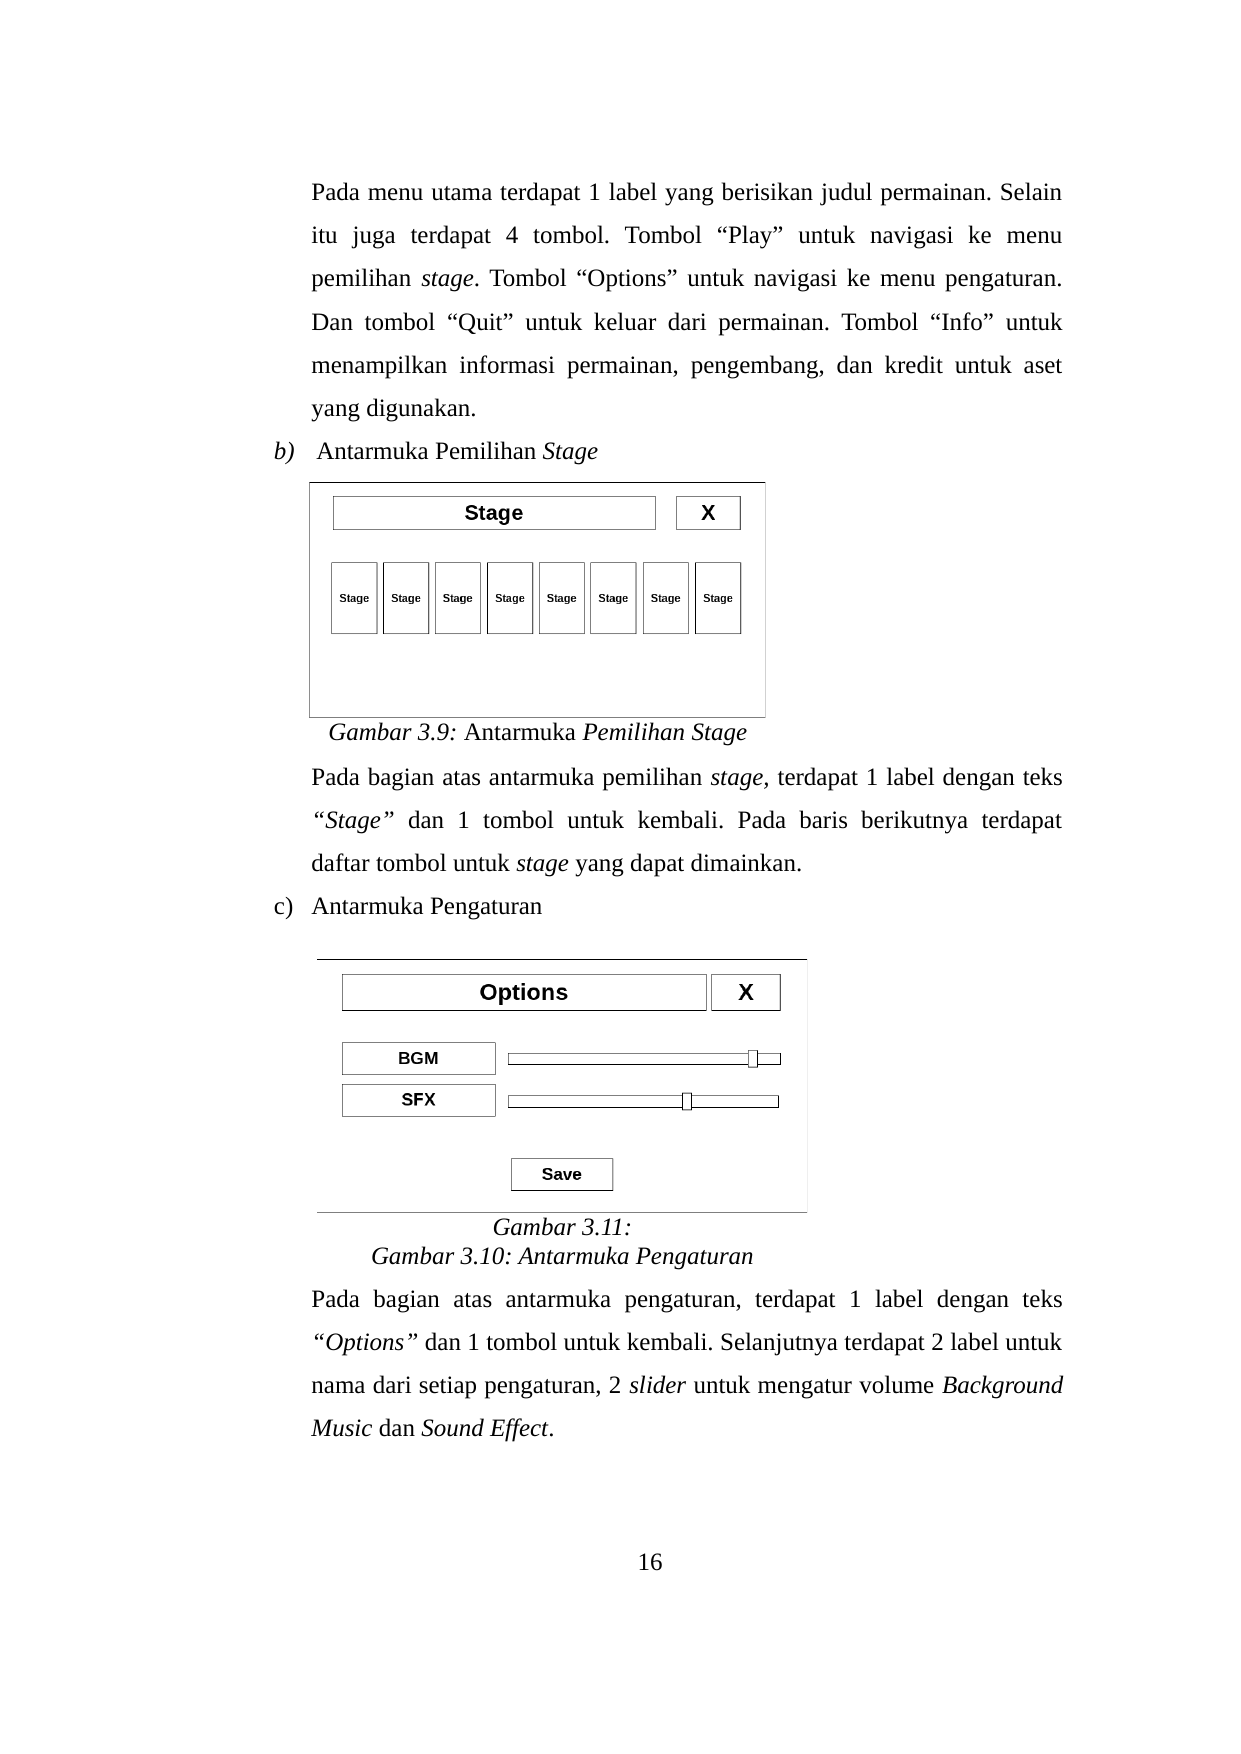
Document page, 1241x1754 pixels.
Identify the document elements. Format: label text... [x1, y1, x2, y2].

list Antarmuka Pemilihan Stage [274, 436, 1063, 465]
list Pada bagian atas antarmuka pengaturan, terdapat 1 label dengan teks “Options” dan 1 tombol untuk kembali. Selanjutnya terdapat 2 label untuk nama dari setiap pengaturan, 2 slider untuk mengatur volume Background Music dan Sound Effect. [274, 934, 1063, 1442]
list Gambar 3.11: [317, 1213, 807, 1241]
list Pada menu utama terdapat 1 label yang berisikan judul permainan. Selain itu juga terdapat 4 tombol. Tombol “Play” untuk navigasi ke menu pemilihan stage. Tombol “Options” untuk navigasi ke menu pengaturan. Dan tombol “Quit” untuk keluar dari permainan. Tombol “Info” untuk menampilkan informasi permainan, pengembang, dan kredit untuk aset yang digunakan. [274, 177, 1063, 422]
list Gambar 3.9: Antarmuka Pemilihan Stage [309, 718, 766, 746]
picture [309, 482, 766, 718]
list Antarmuka Pengaturan [274, 891, 1063, 920]
list [317, 947, 807, 959]
list Pada bagian atas antarmuka pemilihan stage, terdapat 1 label dengan teks “Stage” dan 1 tombol untuk kembali. Pada baris berikutnya terdapat daftar tombol untuk stage yang dapat dimainkan. [274, 470, 1063, 877]
picture [317, 959, 808, 1213]
list Gambar 3.10: Antarmuka Pengaturan [317, 1241, 807, 1270]
